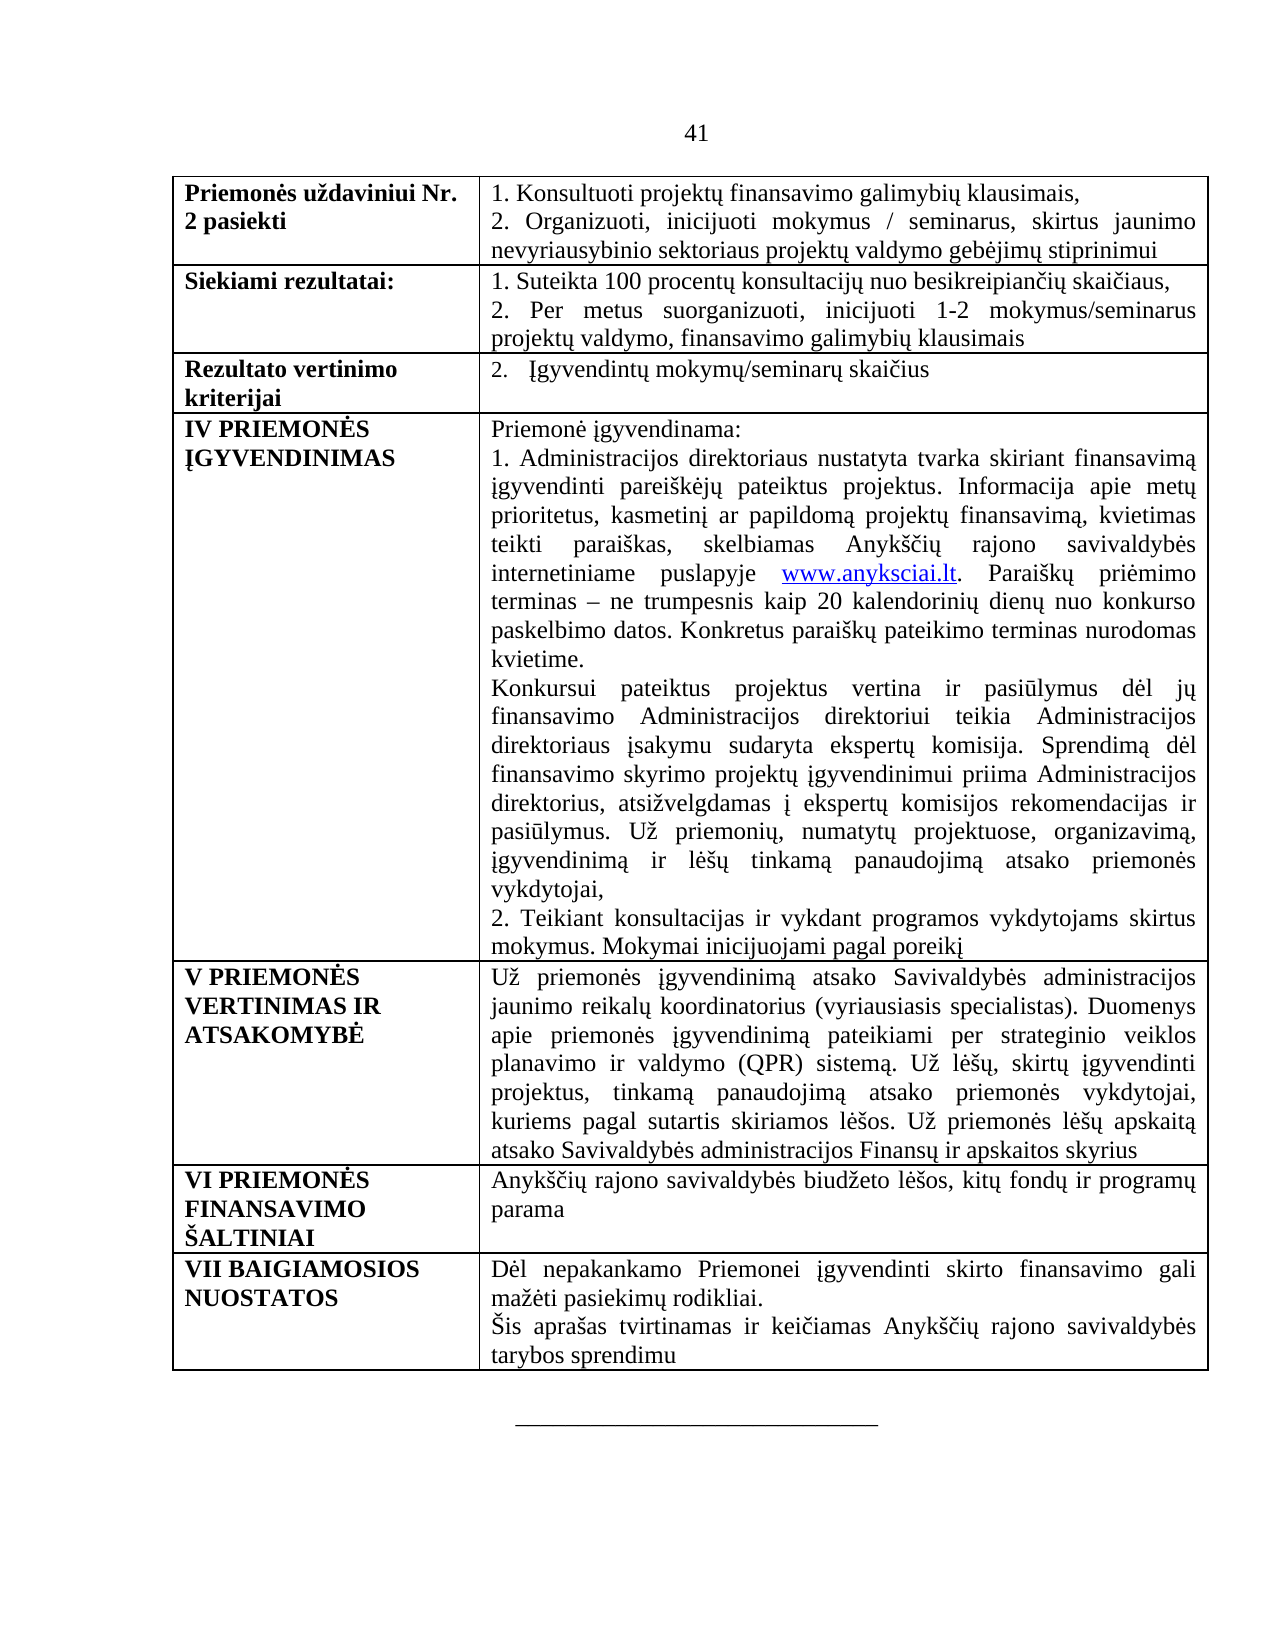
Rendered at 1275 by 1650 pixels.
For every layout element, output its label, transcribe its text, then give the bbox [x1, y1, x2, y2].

table_cell Siekiami rezultatai: [174, 266, 479, 352]
table_cell V PRIEMONĖS VERTINIMAS IR ATSAKOMYBĖ [174, 962, 479, 1163]
table_cell VI PRIEMONĖS FINANSAVIMO ŠALTINIAI [174, 1166, 479, 1252]
table_cell IV PRIEMONĖS ĮGYVENDINIMAS [174, 414, 479, 960]
table_cell Priemonės uždaviniui Nr. 2 pasiekti [174, 177, 479, 264]
text _____________________________ [177, 1400, 1216, 1428]
table_cell 1. Suteikta 100 procentų konsultacijų nuo besikreipiančių skaičiaus, 2. Per metus suorganizuoti, inicijuoti 1-2 mokymus/seminarus projektų valdymo, finansavimo galimybių klausimais [480, 266, 1207, 352]
table_cell Rezultato vertinimo kriterijai [174, 354, 479, 412]
table_cell Už priemonės įgyvendinimą atsako Savivaldybės administracijos jaunimo reikalų koordinatorius (vyriausiasis specialistas). Duomenys apie priemonės įgyvendinimą pateikiami per strateginio veiklos planavimo ir valdymo (QPR) sistemą. Už lėšų, skirtų įgyvendinti projektus, tinkamą panaudojimą atsako priemonės vykdytojai, kuriems pagal sutartis skiriamos lėšos. Už priemonės lėšų apskaitą atsako Savivaldybės administracijos Finansų ir apskaitos skyrius [480, 962, 1207, 1163]
table_cell Priemonė įgyvendinama: 1. Administracijos direktoriaus nustatyta tvarka skiriant finansavimą įgyvendinti pareiškėjų pateiktus projektus. Informacija apie metų prioritetus, kasmetinį ar papildomą projektų finansavimą, kvietimas teikti paraiškas, skelbiamas Anykščių rajono savivaldybės internetiniame puslapyje www.anyksciai.lt. Paraiškų priėmimo terminas – ne trumpesnis kaip 20 kalendorinių dienų nuo konkurso paskelbimo datos. Konkretus paraiškų pateikimo terminas nurodomas kvietime. Konkursui pateiktus projektus vertina ir pasiūlymus dėl jų finansavimo Administracijos direktoriui teikia Administracijos direktoriaus įsakymu sudaryta ekspertų komisija. Sprendimą dėl finansavimo skyrimo projektų įgyvendinimui priima Administracijos direktorius, atsižvelgdamas į ekspertų komisijos rekomendacijas ir pasiūlymus. Už priemonių, numatytų projektuose, organizavimą, įgyvendinimą ir lėšų tinkamą panaudojimą atsako priemonės vykdytojai, 2. Teikiant konsultacijas ir vykdant programos vykdytojams skirtus mokymus. Mokymai inicijuojami pagal poreikį [480, 414, 1207, 960]
table_cell 1. Konsultuoti projektų finansavimo galimybių klausimais, 2. Organizuoti, inicijuoti mokymus / seminarus, skirtus jaunimo nevyriausybinio sektoriaus projektų valdymo gebėjimų stiprinimui [480, 177, 1207, 264]
table_cell 2. Įgyvendintų mokymų/seminarų skaičius [480, 354, 1207, 412]
table_cell Anykščių rajono savivaldybės biudžeto lėšos, kitų fondų ir programų parama [480, 1166, 1207, 1252]
table_cell VII BAIGIAMOSIOS NUOSTATOS [174, 1254, 479, 1369]
table_cell Dėl nepakankamo Priemonei įgyvendinti skirto finansavimo gali mažėti pasiekimų rodikliai. Šis aprašas tvirtinamas ir keičiamas Anykščių rajono savivaldybės tarybos sprendimu [480, 1254, 1207, 1369]
